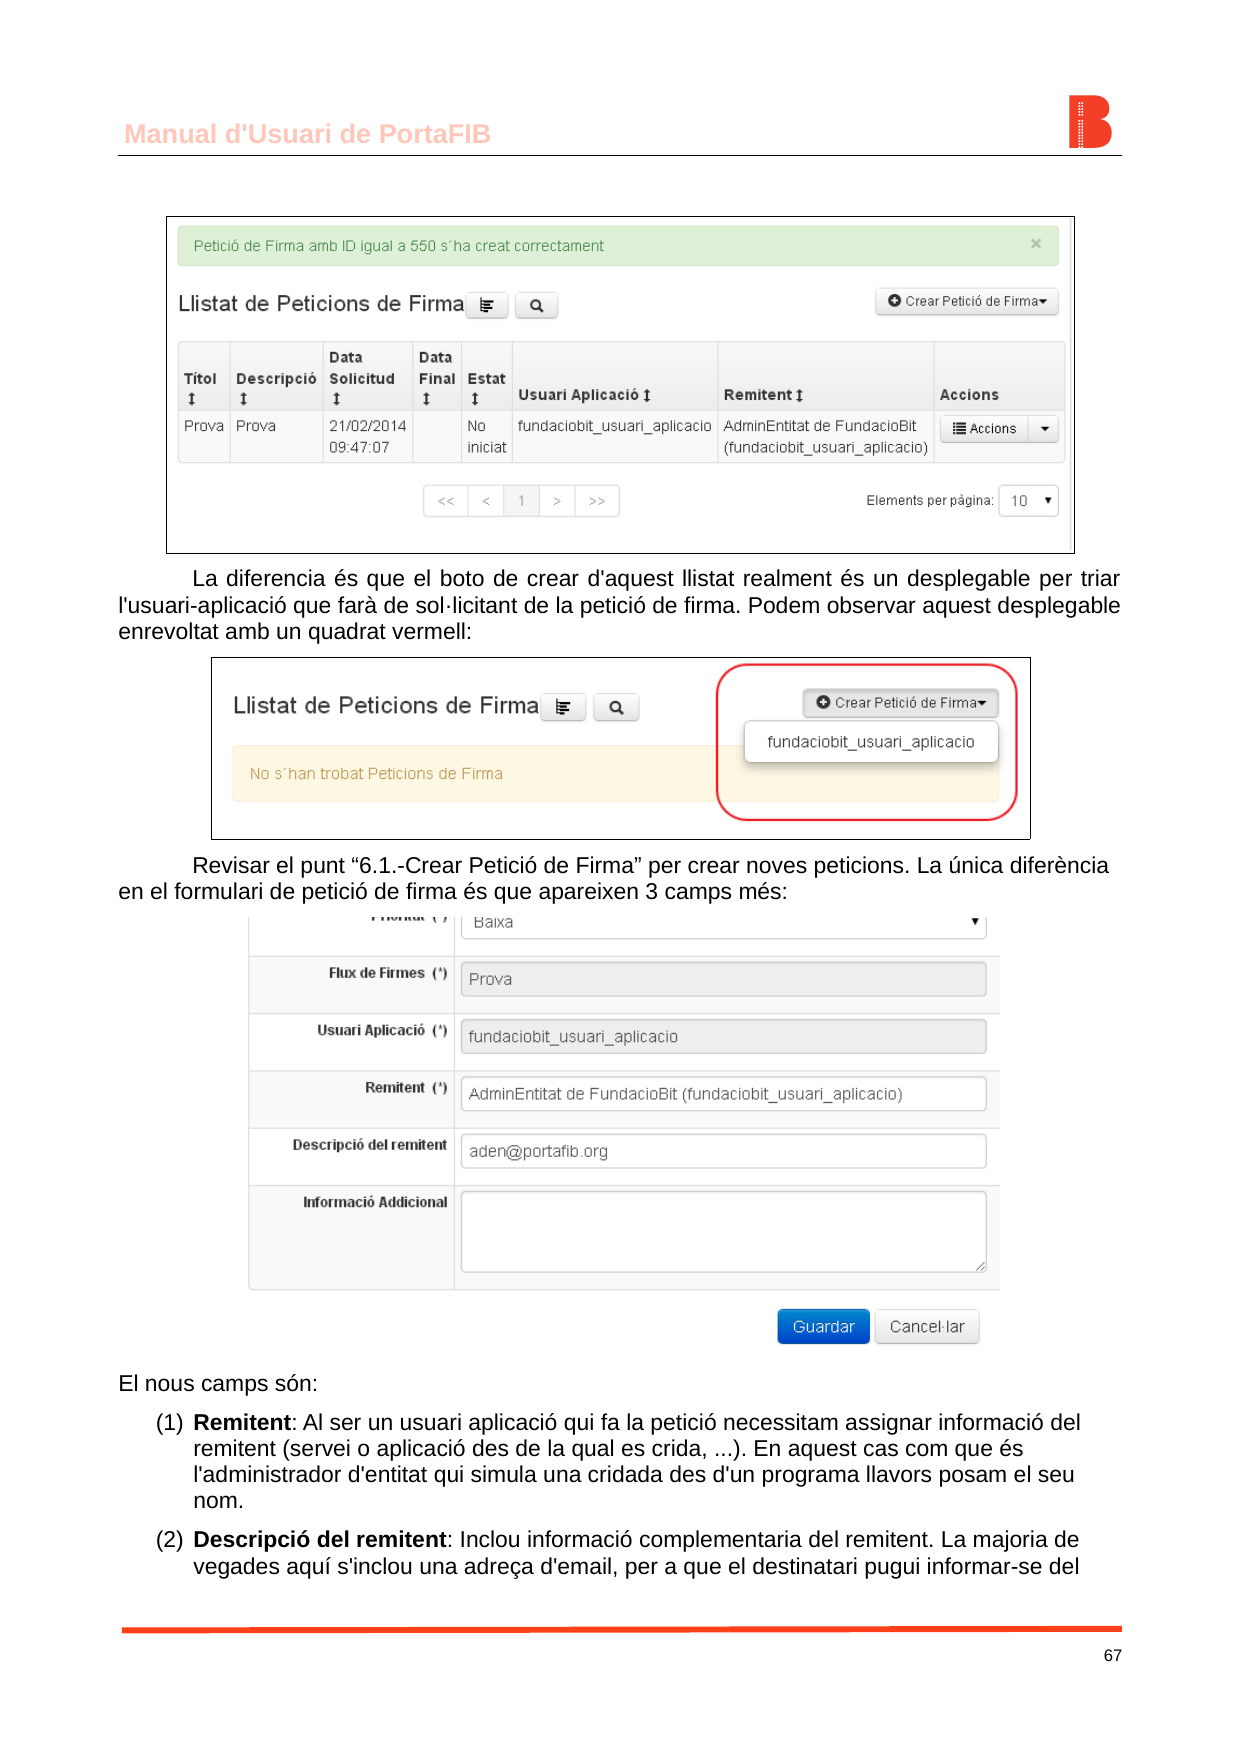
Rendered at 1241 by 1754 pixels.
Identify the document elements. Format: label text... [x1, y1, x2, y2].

list Descripció del remitent: Inclou informació complementaria del remitent. La majoria de vegades aquí s'inclou una adreça d'email, per a que el destinatari pugui informar-se del [156, 1526, 1122, 1579]
picture [213, 659, 1027, 837]
text La diferencia és que el boto de crear d'aquest llistat realment és un desplegable per triar l'usuari-aplicació que farà de sol·licitant de la petició de firma. Podem observar aquest desplegable enrevoltat amb un quadrat vermell: [118, 565, 1122, 644]
text El nous camps són: [118, 1369, 1122, 1396]
list Remitent: Al ser un usuari aplicació qui fa la petició necessitam assignar informació del remitent (servei o aplicació des de la qual es crida, ...). En aquest cas com que és l'administrador d'entitat qui simula una cridada des d'un programa llavors posam el seu nom. [156, 1408, 1122, 1514]
picture [240, 917, 1000, 1357]
picture [1063, 94, 1117, 150]
picture [168, 218, 1072, 550]
text Revisar el punt “6.1.-Crear Petició de Firma” per crear noves peticions. La única diferència en el formulari de petició de firma és que apareixen 3 camps més: [118, 852, 1122, 904]
